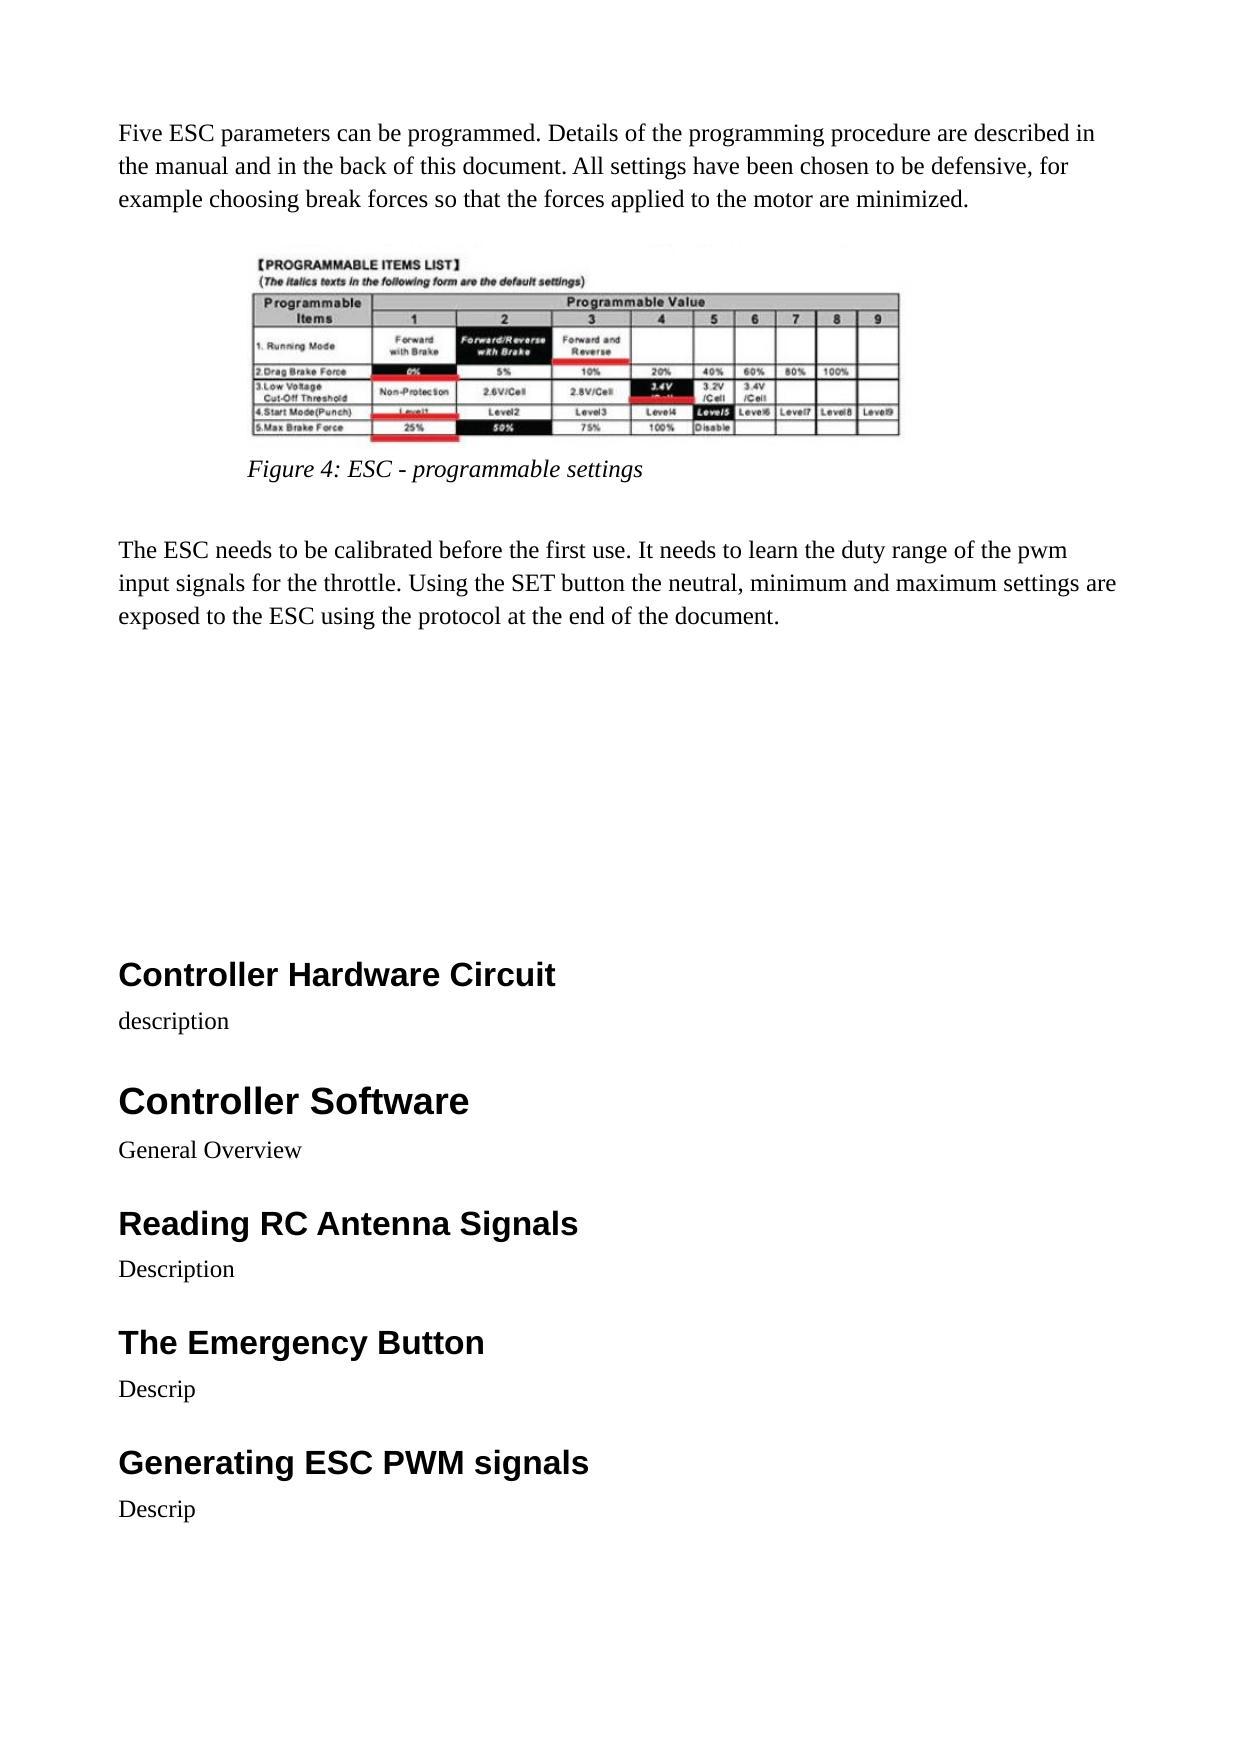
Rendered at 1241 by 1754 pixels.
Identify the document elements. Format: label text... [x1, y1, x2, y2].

text Descrip [118, 1494, 1122, 1522]
picture [247, 244, 913, 449]
text Figure 6: ESC - programmable settings [247, 449, 913, 483]
subtitle Reading RC Antenna Signals [118, 1203, 1122, 1242]
text The ESC needs to be calibrated before the first use. It needs to learn the duty range of the pwm input signals for the throttle. Using the SET button the neutral, minimum and maximum settings are exposed to the ESC using the protocol at the end of the document. [118, 535, 1122, 630]
text [247, 217, 913, 244]
subtitle Controller Hardware Circuit [118, 955, 1122, 994]
text description [118, 1006, 1122, 1035]
subtitle Controller Software [118, 1079, 1122, 1122]
text Description [118, 1254, 1122, 1283]
text General Overview [118, 1135, 1122, 1164]
text Descrip [118, 1374, 1122, 1403]
subtitle The Emergency Button [118, 1323, 1122, 1362]
text Five ESC parameters can be programmed. Details of the programming procedure are described in the manual and in the back of this document. All settings have been chosen to be defensive, for example choosing break forces so that the forces applied to the motor are minimized. [118, 118, 1122, 213]
subtitle Generating ESC PWM signals [118, 1443, 1122, 1481]
